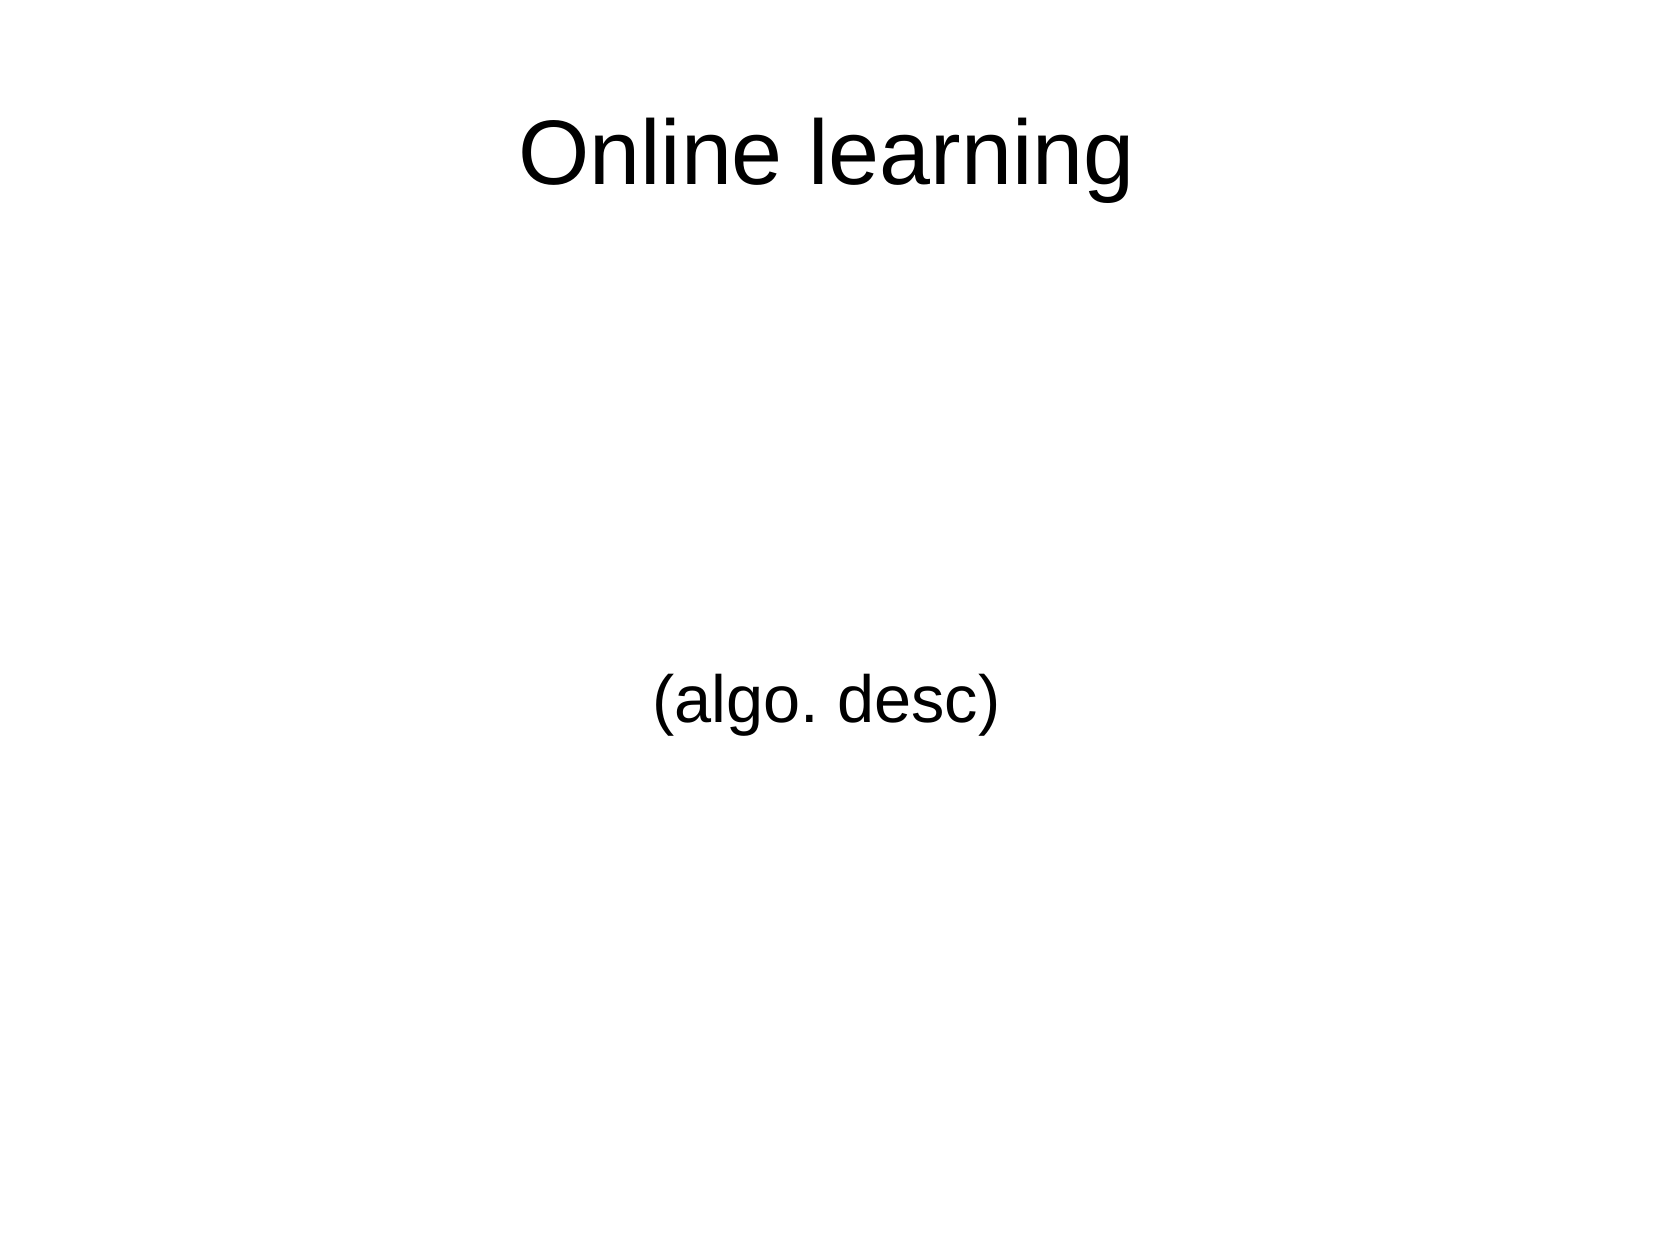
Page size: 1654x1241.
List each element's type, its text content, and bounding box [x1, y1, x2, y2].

subtitle (algo. desc) [82, 297, 1571, 1102]
title Online learning [82, 49, 1571, 257]
